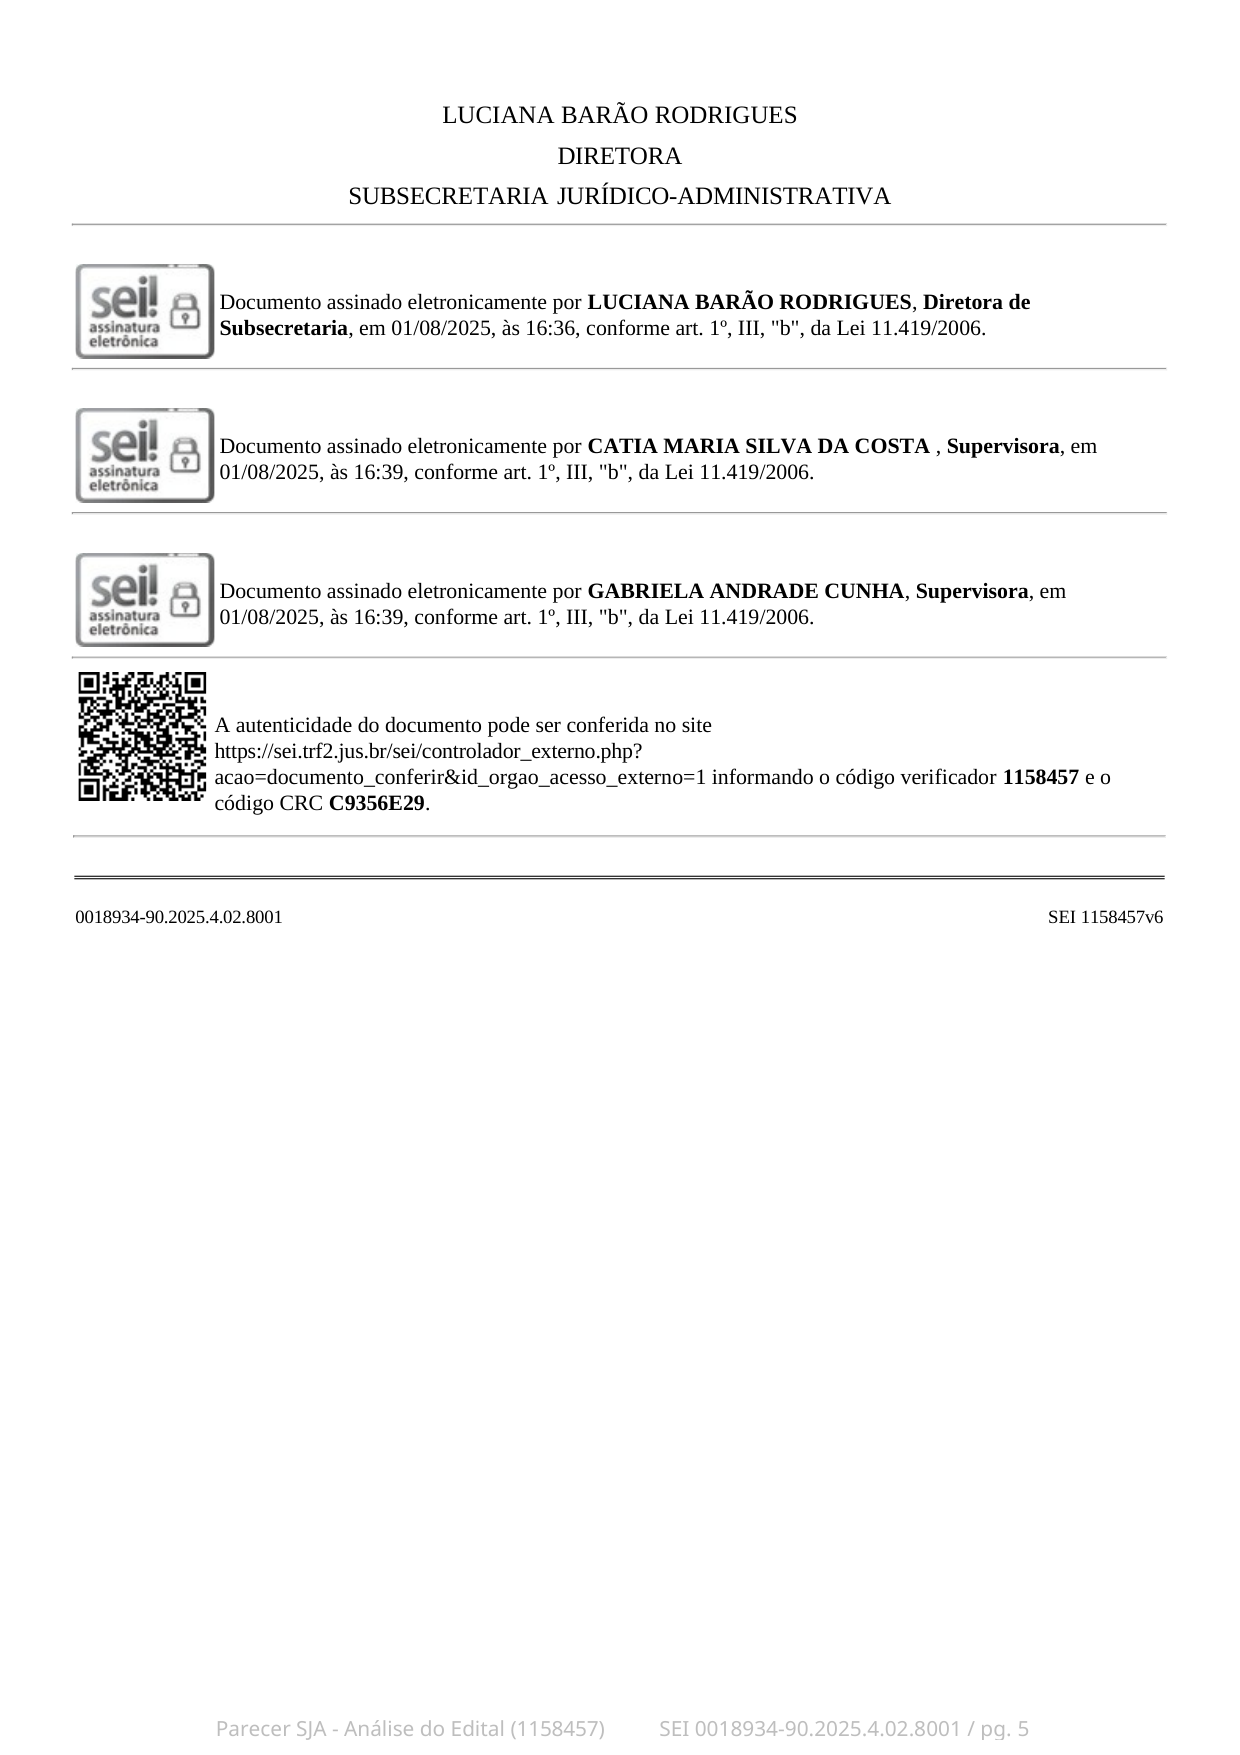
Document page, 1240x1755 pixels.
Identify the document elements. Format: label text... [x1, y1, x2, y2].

text SUBSECRETARIA JURÍDICO-ADMINISTRATIVA [59, 182, 1180, 210]
text Documento assinado eletronicamente por CATIA MARIA SILVA DA COSTA , Supervisora, em 01/08/2025, às 16:39, conforme art. 1º, III, "b", da Lei 11.419/2006. [219, 433, 1181, 484]
text LUCIANA BARÃO RODRIGUES DIRETORA [409, 100, 830, 169]
text Documento assinado eletronicamente por LUCIANA BARÃO RODRIGUES, Diretora de Subsecretaria, em 01/08/2025, às 16:36, conforme art. 1º, III, "b", da Lei 11.419/2006. [219, 289, 1149, 340]
text 0018934-90.2025.4.02.8001 SEI 1158457v6 [59, 906, 1180, 928]
text A autenticidade do documento pode ser conferida no site https://sei.trf2.jus.br/sei/controlador_externo.php? acao=documento_conferir&id_orgao_acesso_externo=1 informando o código verificador 1158457 e o código CRC C9356E29. [214, 712, 1121, 815]
text Documento assinado eletronicamente por GABRIELA ANDRADE CUNHA, Supervisora, em 01/08/2025, às 16:39, conforme art. 1º, III, "b", da Lei 11.419/2006. [219, 578, 1149, 629]
